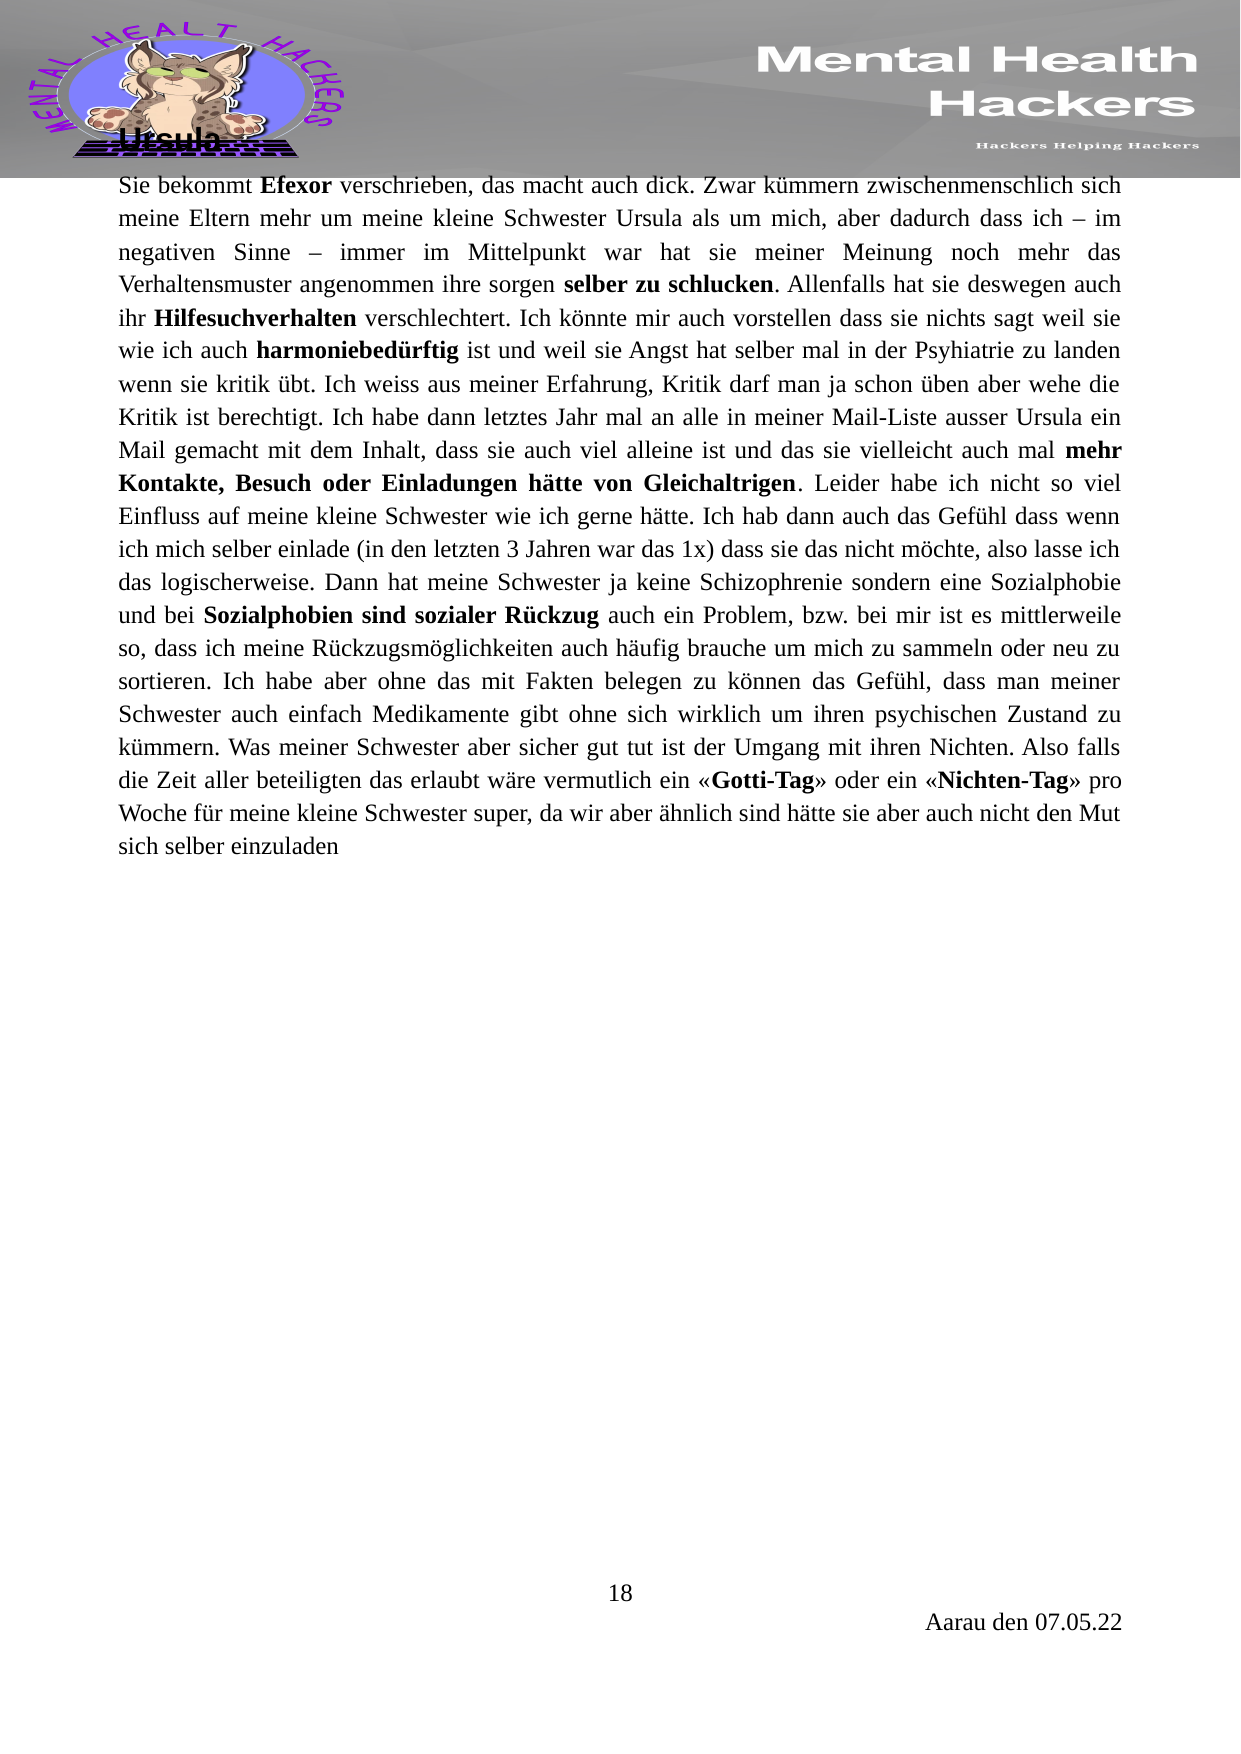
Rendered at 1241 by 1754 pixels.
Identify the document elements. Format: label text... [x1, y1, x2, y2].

picture [0, 0, 1241, 178]
subtitle Ursula [118, 119, 1122, 158]
text Sie bekommt Efexor verschrieben, das macht auch dick. Zwar kümmern zwischenmenschlich sich meine Eltern mehr um meine kleine Schwester Ursula als um mich, aber dadurch dass ich – im negativen Sinne – immer im Mittelpunkt war hat sie meiner Meinung noch mehr das Verhaltensmuster angenommen ihre sorgen selber zu schlucken. Allenfalls hat sie deswegen auch ihr Hilfesuchverhalten verschlechtert. Ich könnte mir auch vorstellen dass sie nichts sagt weil sie wie ich auch harmoniebedürftig ist und weil sie Angst hat selber mal in der Psyhiatrie zu landen wenn sie kritik übt. Ich weiss aus meiner Erfahrung, Kritik darf man ja schon üben aber wehe die Kritik ist berechtigt. Ich habe dann letztes Jahr mal an alle in meiner Mail-Liste ausser Ursula ein Mail gemacht mit dem Inhalt, dass sie auch viel alleine ist und das sie vielleicht auch mal mehr Kontakte, Besuch oder Einladungen hätte von Gleichaltrigen. Leider habe ich nicht so viel Einfluss auf meine kleine Schwester wie ich gerne hätte. Ich hab dann auch das Gefühl dass wenn ich mich selber einlade (in den letzten 3 Jahren war das 1x) dass sie das nicht möchte, also lasse ich das logischerweise. Dann hat meine Schwester ja keine Schizophrenie sondern eine Sozialphobie und bei Sozialphobien sind sozialer Rückzug auch ein Problem, bzw. bei mir ist es mittlerweile so, dass ich meine Rückzugsmöglichkeiten auch häufig brauche um mich zu sammeln oder neu zu sortieren. Ich habe aber ohne das mit Fakten belegen zu können das Gefühl, dass man meiner Schwester auch einfach Medikamente gibt ohne sich wirklich um ihren psychischen Zustand zu kümmern. Was meiner Schwester aber sicher gut tut ist der Umgang mit ihren Nichten. Also falls die Zeit aller beteiligten das erlaubt wäre vermutlich ein «Gotti-Tag» oder ein «Nichten-Tag» pro Woche für meine kleine Schwester super, da wir aber ähnlich sind hätte sie aber auch nicht den Mut sich selber einzuladen [118, 171, 1122, 860]
